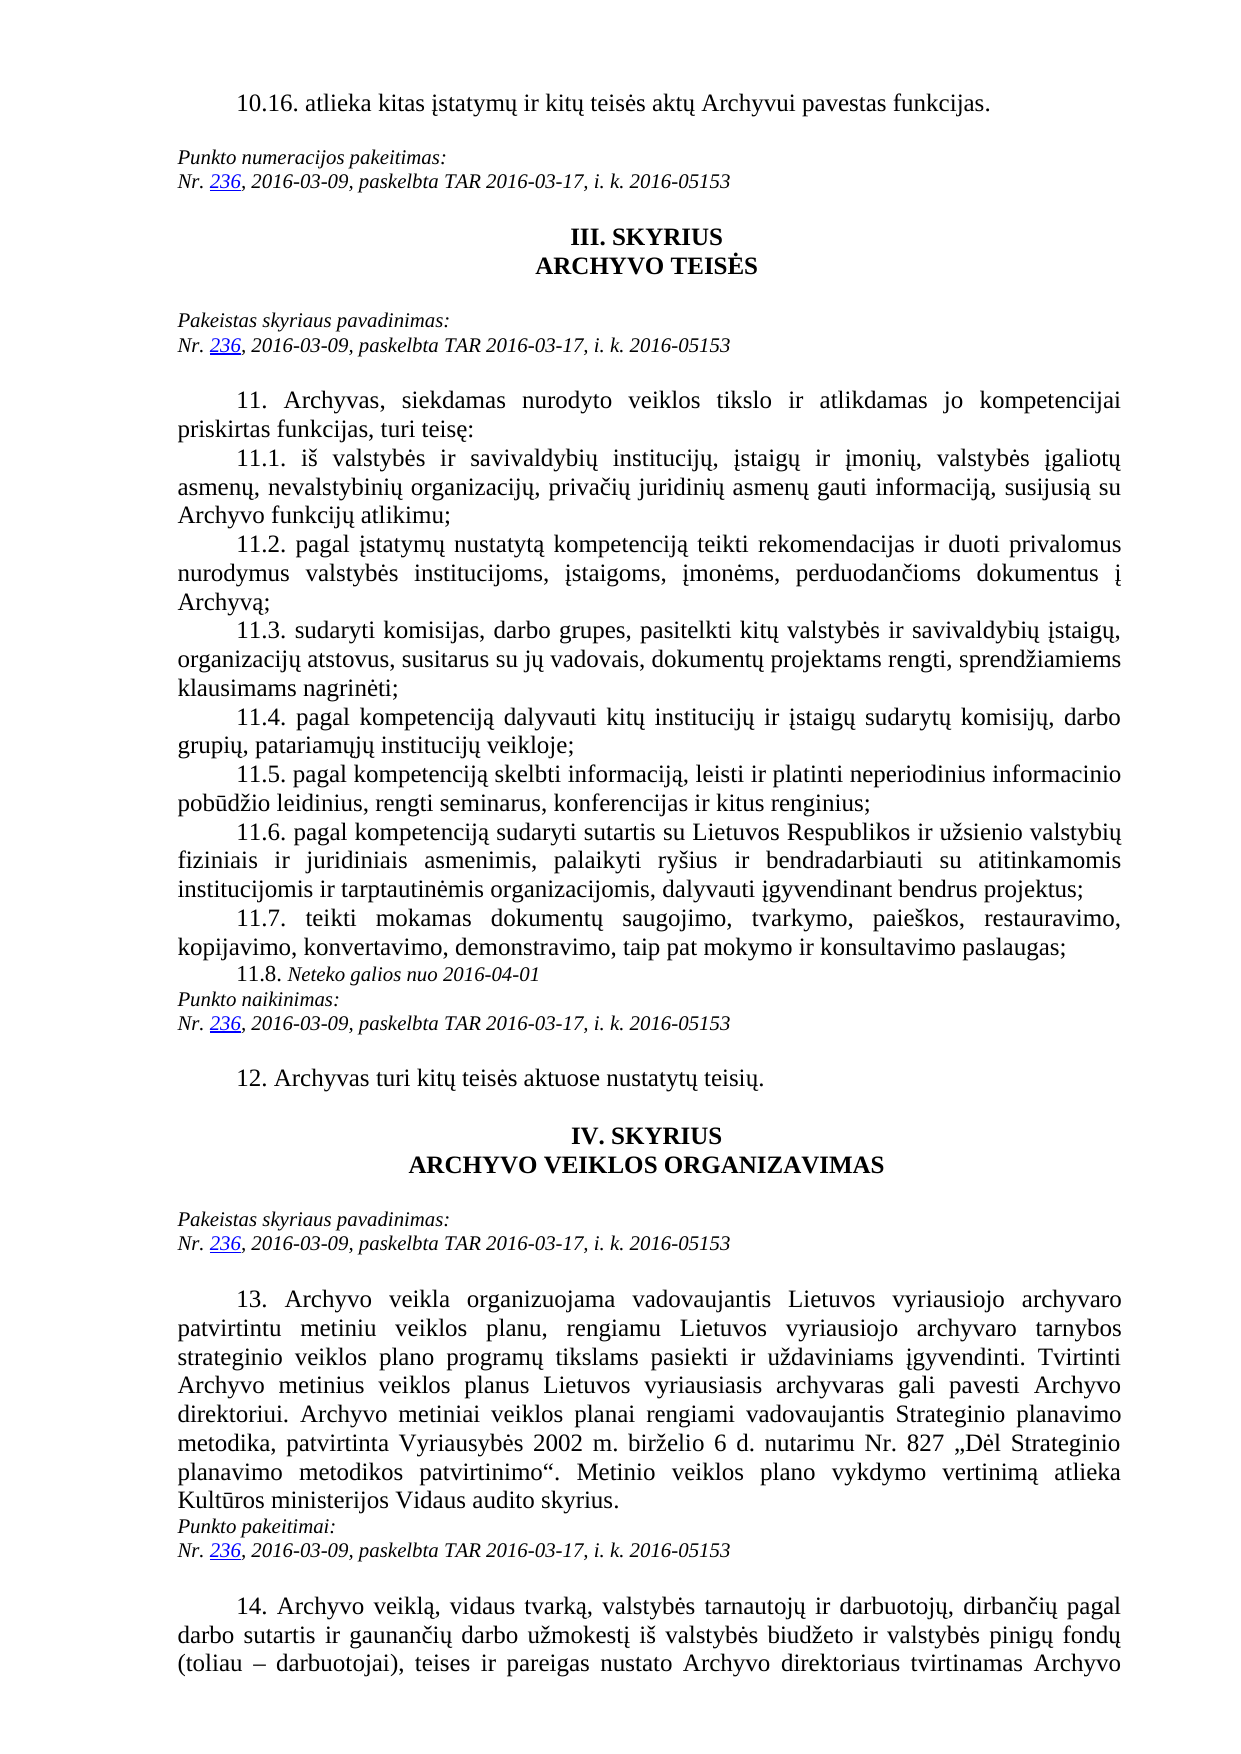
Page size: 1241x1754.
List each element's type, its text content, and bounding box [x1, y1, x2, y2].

text Nr. 236, 2016-03-09, paskelbta TAR 2016-03-17, i. k. 2016-05153 [177, 1011, 1122, 1035]
text IV. SKYRIUS ARCHYVO VEIKLOS ORGANIZAVIMAS [177, 1121, 1122, 1178]
text 11.8. Neteko galios nuo 2016-04-01 [177, 960, 1122, 987]
text 11.4. pagal kompetenciją dalyvauti kitų institucijų ir įstaigų sudarytų komisijų, darbo grupių, patariamųjų institucijų veikloje; [177, 702, 1122, 759]
text Nr. 236, 2016-03-09, paskelbta TAR 2016-03-17, i. k. 2016-05153 [177, 1231, 1122, 1255]
text Pakeistas skyriaus pavadinimas: [177, 308, 1122, 332]
text 11.1. iš valstybės ir savivaldybių institucijų, įstaigų ir įmonių, valstybės įgaliotų asmenų, nevalstybinių organizacijų, privačių juridinių asmenų gauti informaciją, susijusią su Archyvo funkcijų atlikimu; [177, 443, 1122, 529]
text Nr. 236, 2016-03-09, paskelbta TAR 2016-03-17, i. k. 2016-05153 [177, 332, 1122, 357]
text Nr. 236, 2016-03-09, paskelbta TAR 2016-03-17, i. k. 2016-05153 [177, 1538, 1122, 1562]
text 11.7. teikti mokamas dokumentų saugojimo, tvarkymo, paieškos, restauravimo, kopijavimo, konvertavimo, demonstravimo, taip pat mokymo ir konsultavimo paslaugas; [177, 903, 1122, 960]
text 11. Archyvas, siekdamas nurodyto veiklos tikslo ir atlikdamas jo kompetencijai priskirtas funkcijas, turi teisę: [177, 385, 1122, 443]
text 14. Archyvo veiklą, vidaus tvarką, valstybės tarnautojų ir darbuotojų, dirbančių pagal darbo sutartis ir gaunančių darbo užmokestį iš valstybės biudžeto ir valstybės pinigų fondų (toliau – darbuotojai), teises ir pareigas nustato Archyvo direktoriaus tvirtinamas Archyvo [177, 1591, 1122, 1677]
text 11.3. sudaryti komisijas, darbo grupes, pasitelkti kitų valstybės ir savivaldybių įstaigų, organizacijų atstovus, susitarus su jų vadovais, dokumentų projektams rengti, sprendžiamiems klausimams nagrinėti; [177, 615, 1122, 702]
text 12. Archyvas turi kitų teisės aktuose nustatytų teisių. [177, 1063, 1122, 1092]
text 13. Archyvo veikla organizuojama vadovaujantis Lietuvos vyriausiojo archyvaro patvirtintu metiniu veiklos planu, rengiamu Lietuvos vyriausiojo archyvaro tarnybos strateginio veiklos plano programų tikslams pasiekti ir uždaviniams įgyvendinti. Tvirtinti Archyvo metinius veiklos planus Lietuvos vyriausiasis archyvaras gali pavesti Archyvo direktoriui. Archyvo metiniai veiklos planai rengiami vadovaujantis Strateginio planavimo metodika, patvirtinta Vyriausybės 2002 m. birželio 6 d. nutarimu Nr. 827 „Dėl Strateginio planavimo metodikos patvirtinimo“. Metinio veiklos plano vykdymo vertinimą atlieka Kultūros ministerijos Vidaus audito skyrius. [177, 1284, 1122, 1514]
text 11.2. pagal įstatymų nustatytą kompetenciją teikti rekomendacijas ir duoti privalomus nurodymus valstybės institucijoms, įstaigoms, įmonėms, perduodančioms dokumentus į Archyvą; [177, 529, 1122, 615]
text Punkto numeracijos pakeitimas: [177, 145, 1122, 169]
text 11.5. pagal kompetenciją skelbti informaciją, leisti ir platinti neperiodinius informacinio pobūdžio leidinius, rengti seminarus, konferencijas ir kitus renginius; [177, 759, 1122, 817]
text Nr. 236, 2016-03-09, paskelbta TAR 2016-03-17, i. k. 2016-05153 [177, 169, 1122, 193]
text Punkto pakeitimai: [177, 1514, 1122, 1538]
text III. SKYRIUS ARCHYVO TEISĖS [177, 222, 1122, 280]
text Pakeistas skyriaus pavadinimas: [177, 1207, 1122, 1231]
text Punkto naikinimas: [177, 987, 1122, 1011]
text 10.16. atlieka kitas įstatymų ir kitų teisės aktų Archyvui pavestas funkcijas. [177, 88, 1122, 117]
text 11.6. pagal kompetenciją sudaryti sutartis su Lietuvos Respublikos ir užsienio valstybių fiziniais ir juridiniais asmenimis, palaikyti ryšius ir bendradarbiauti su atitinkamomis institucijomis ir tarptautinėmis organizacijomis, dalyvauti įgyvendinant bendrus projektus; [177, 817, 1122, 903]
